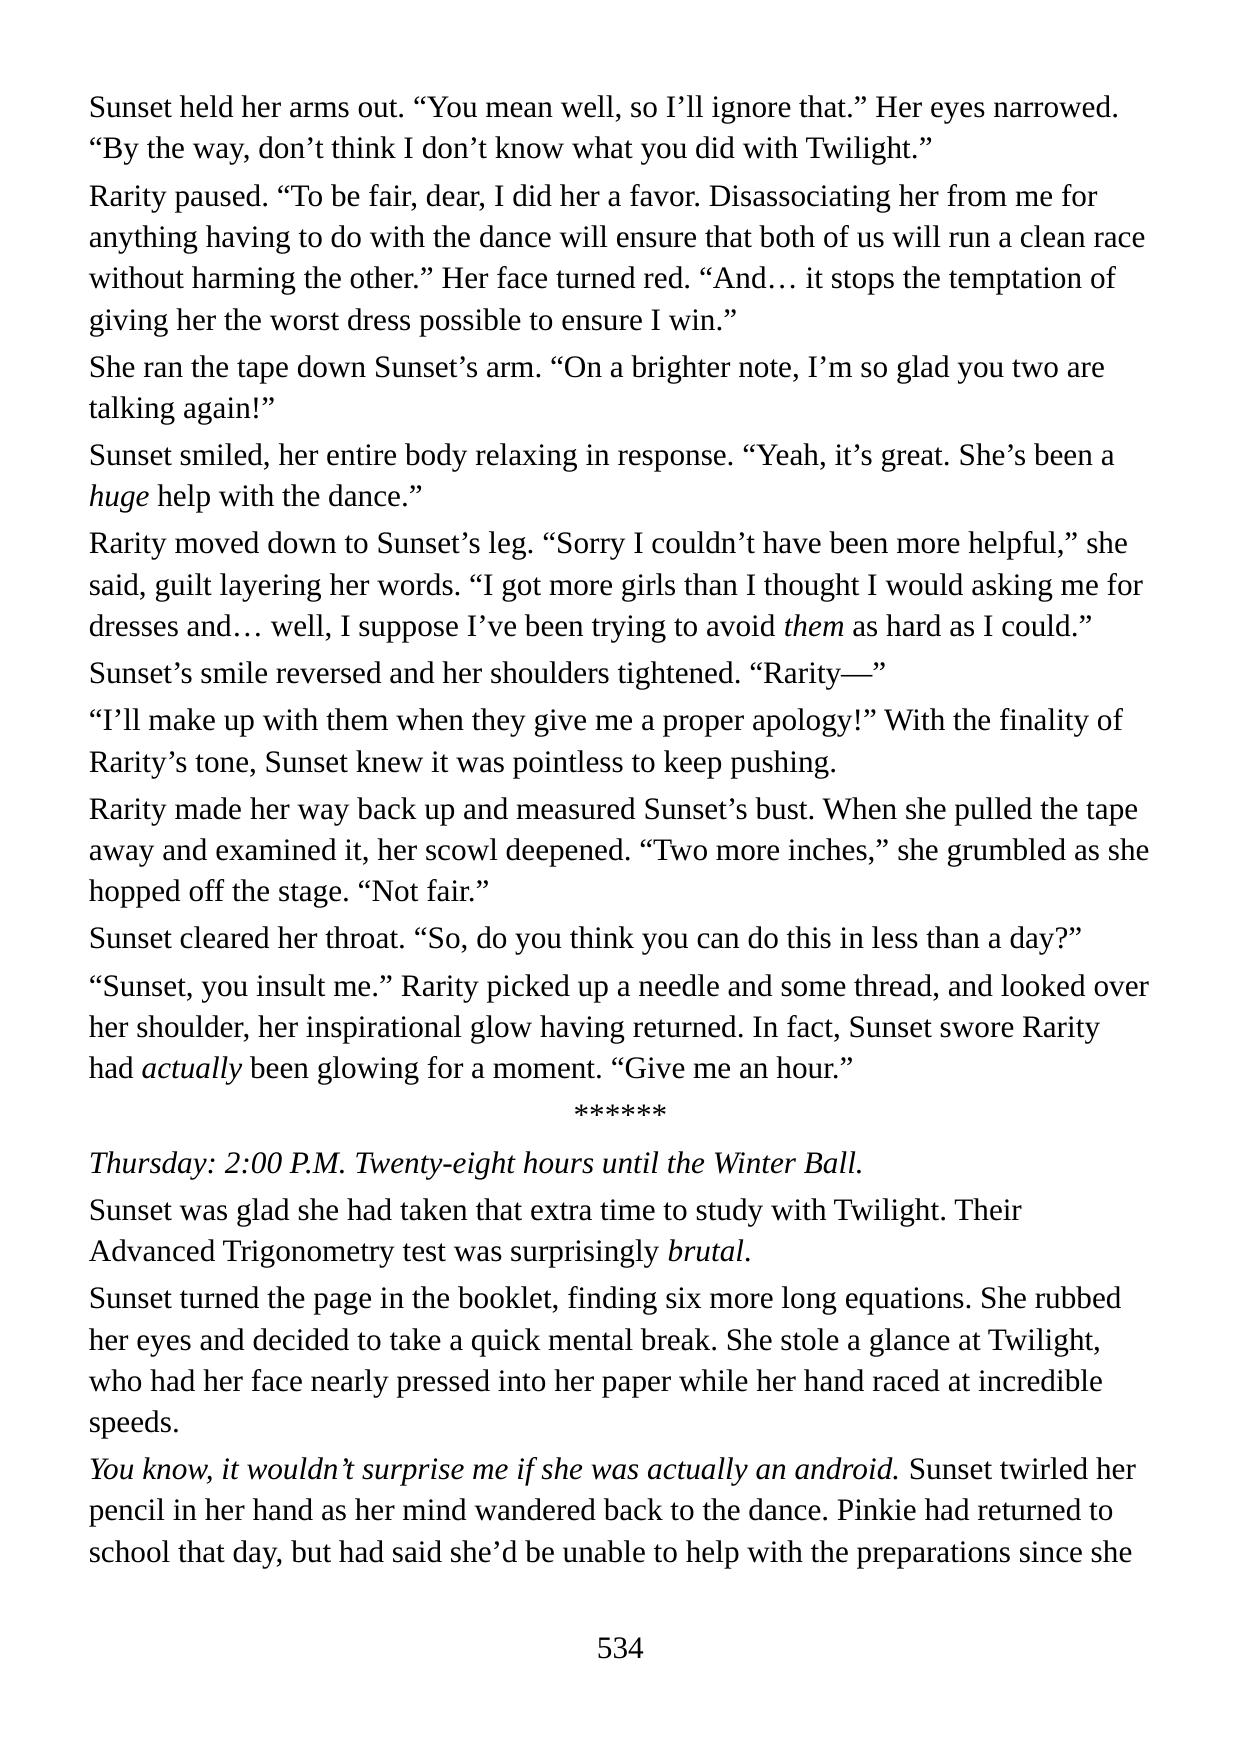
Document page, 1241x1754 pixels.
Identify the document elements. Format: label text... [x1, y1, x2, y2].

text Sunset turned the page in the booklet, finding six more long equations. She rubbed her eyes and decided to take a quick mental break. She stole a glance at Twilight, who had her face nearly pressed into her paper while her hand raced at incredible speeds. [88, 1279, 1152, 1439]
text You know, it wouldn’t surprise me if she was actually an android. Sunset twirled her pencil in her hand as her mind wandered back to the dance. Pinkie had returned to school that day, but had said she’d be unable to help with the preparations since she [88, 1450, 1152, 1569]
text “I’ll make up with them when they give me a proper apology!” With the finality of Rarity’s tone, Sunset knew it was pointless to keep pushing. [88, 702, 1152, 779]
text Sunset was glad she had taken that extra time to study with Twilight. Their Advanced Trigonometry test was surprisingly brutal. [88, 1191, 1152, 1268]
text ****** [88, 1097, 1152, 1133]
text Rarity paused. “To be fair, dear, I did her a favor. Disassociating her from me for anything having to do with the dance will ensure that both of us will run a clean race without harming the other.” Her face turned red. “And… it stops the temptation of giving her the worst dress possible to ensure I win.” [88, 177, 1152, 337]
text Sunset held her arms out. “You mean well, so I’ll ignore that.” Her eyes narrowed. “By the way, don’t think I don’t know what you did with Twilight.” [88, 88, 1152, 166]
text Sunset smiled, her entire body relaxing in response. “Yeah, it’s great. She’s been a huge help with the dance.” [88, 436, 1152, 513]
text Sunset’s smile reversed and her shoulders tightened. “Rarity—” [88, 654, 1152, 690]
text Rarity made her way back up and measured Sunset’s bust. When she pulled the tape away and examined it, her scowl deepened. “Two more inches,” she grumbled as she hopped off the stage. “Not fair.” [88, 790, 1152, 908]
text Rarity moved down to Sunset’s leg. “Sorry I couldn’t have been more helpful,” she said, guilt layering her words. “I got more girls than I thought I would asking me for dresses and… well, I suppose I’ve been trying to avoid them as hard as I could.” [88, 525, 1152, 643]
text Sunset cleared her throat. “So, do you think you can do this in less than a day?” [88, 920, 1152, 956]
text Thursday: 2:00 P.M. Twenty-eight hours until the Winter Ball. [88, 1144, 1152, 1180]
text “Sunset, you insult me.” Rarity picked up a needle and some thread, and looked over her shoulder, her inspirational glow having returned. In fact, Sunset swore Rarity had actually been glowing for a moment. “Give me an hour.” [88, 967, 1152, 1085]
text She ran the tape down Sunset’s arm. “On a brighter note, I’m so glad you two are talking again!” [88, 348, 1152, 425]
